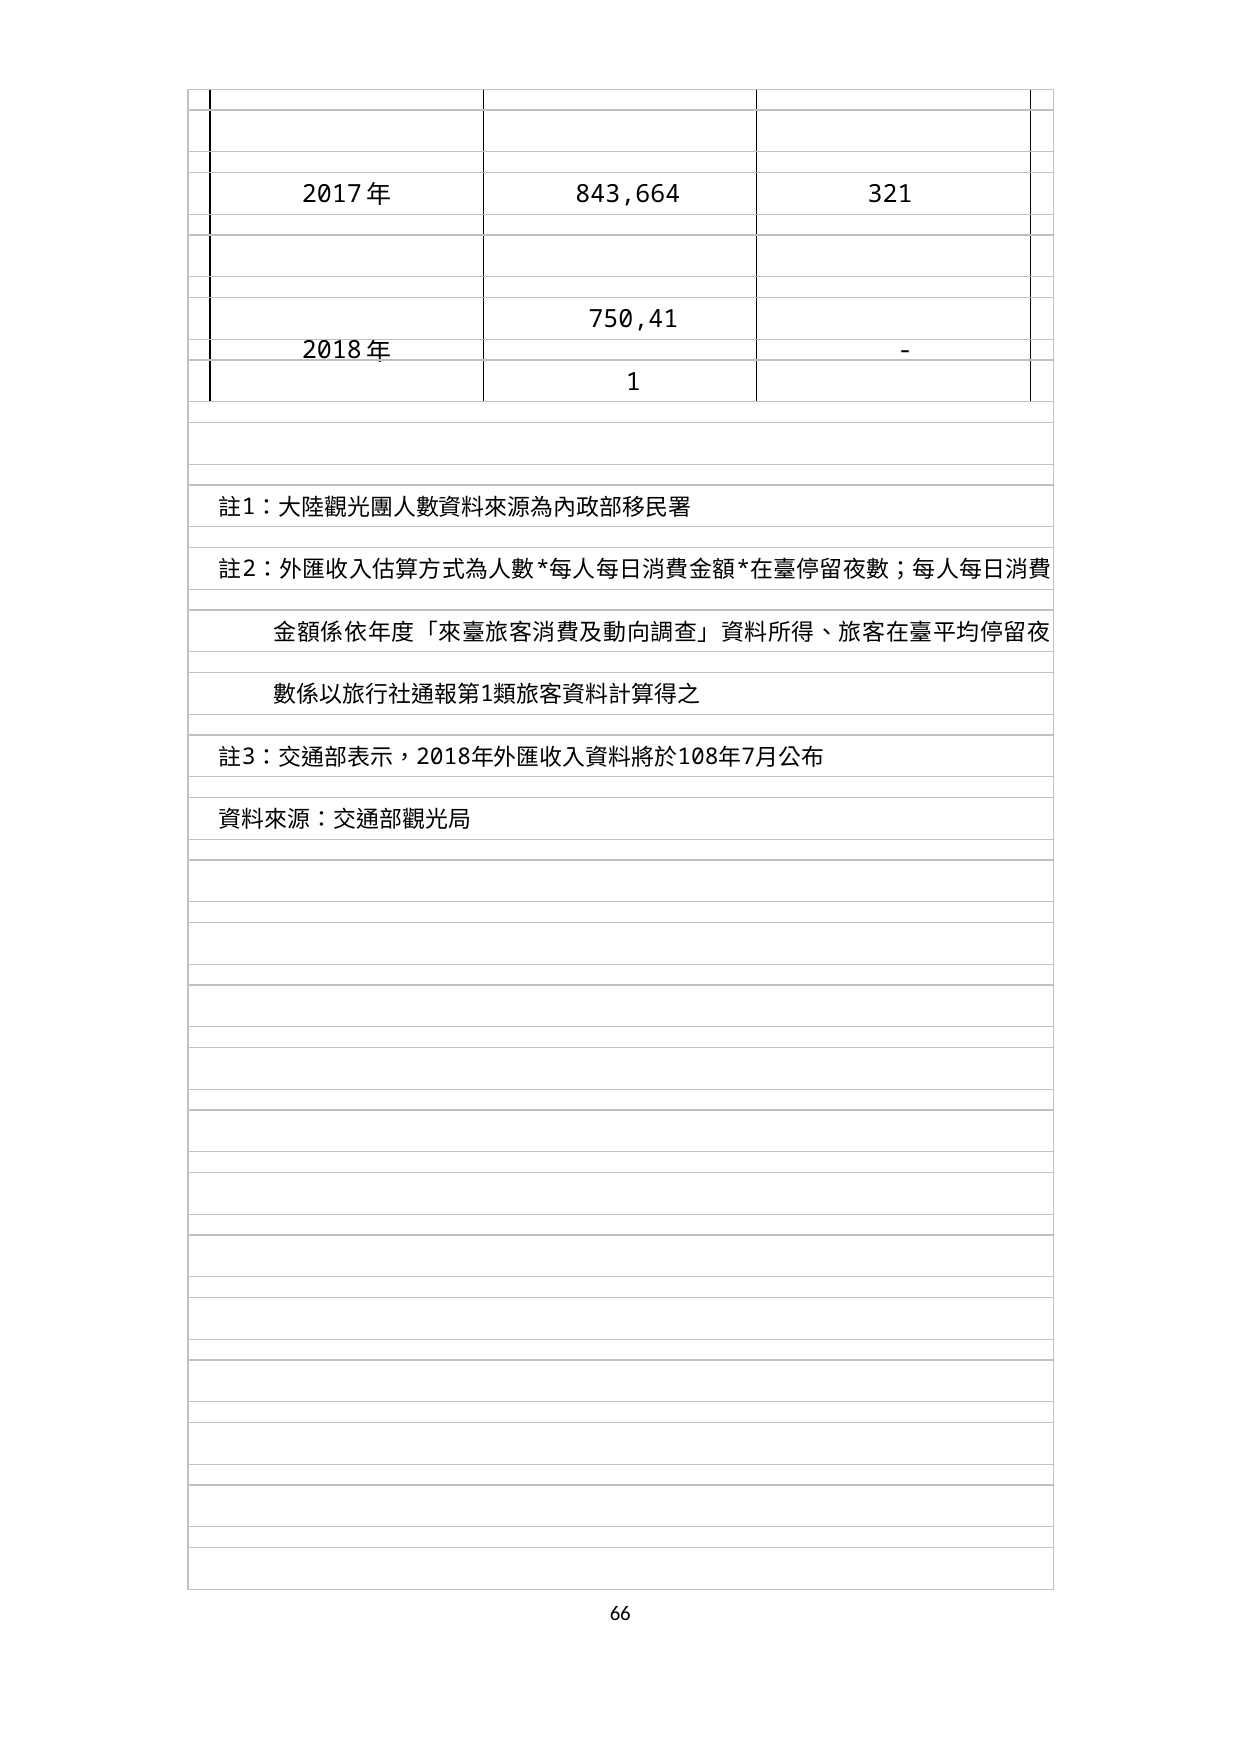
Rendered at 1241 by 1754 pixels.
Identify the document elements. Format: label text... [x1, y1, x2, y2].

table_cell [211, 90, 483, 109]
table_cell 1 [484, 361, 756, 401]
table_cell 2018年 [211, 298, 483, 339]
table_cell [211, 152, 483, 172]
table_cell [484, 340, 756, 359]
table_cell [211, 111, 483, 151]
text [219, 777, 1053, 797]
text 註1：大陸觀光團人數資料來源為內政部移民署 [219, 486, 1053, 526]
table_cell 2018年 [374, 340, 483, 359]
table_cell [484, 236, 756, 276]
table_cell 2018年 [211, 215, 483, 234]
text [219, 465, 1053, 484]
table_cell 2017年 [211, 173, 483, 214]
table_cell - [757, 277, 1030, 297]
table_cell [757, 90, 1030, 109]
text [219, 590, 1053, 609]
table_cell 2018年 [211, 340, 379, 359]
table_cell 2018年 [211, 236, 483, 276]
table_cell [484, 215, 756, 234]
text [219, 715, 1053, 734]
text 註3：交通部表示，2018年外匯收入資料將於108年7月公布 [219, 736, 1053, 776]
table_cell [757, 152, 1030, 172]
text 註2：外匯收入估算方式為人數*每人每日消費金額*在臺停留夜數；每人每日消費 [219, 548, 1053, 589]
text [219, 527, 1053, 547]
table_cell [757, 111, 1030, 151]
table_cell 843,664 [484, 173, 756, 214]
text 資料來源：交通部觀光局 [219, 798, 1053, 839]
table_cell [484, 90, 756, 109]
table_cell - [757, 340, 1030, 359]
table_cell - [757, 215, 1030, 234]
table_cell [484, 277, 756, 297]
text [219, 652, 1053, 672]
text 數係以旅行社通報第1類旅客資料計算得之 [219, 673, 1053, 714]
text 金額係依年度「來臺旅客消費及動向調查」資料所得、旅客在臺平均停留夜 [219, 611, 1053, 651]
table_cell - [757, 236, 1030, 276]
table_cell 2018年 [211, 277, 483, 297]
table_cell [484, 111, 756, 151]
table_cell 321 [757, 173, 1030, 214]
table_cell 750,41 [484, 298, 756, 339]
table_cell - [757, 298, 1030, 339]
table_cell [484, 152, 756, 172]
table_cell - [757, 361, 1030, 401]
table_cell 2018年 [211, 361, 483, 401]
